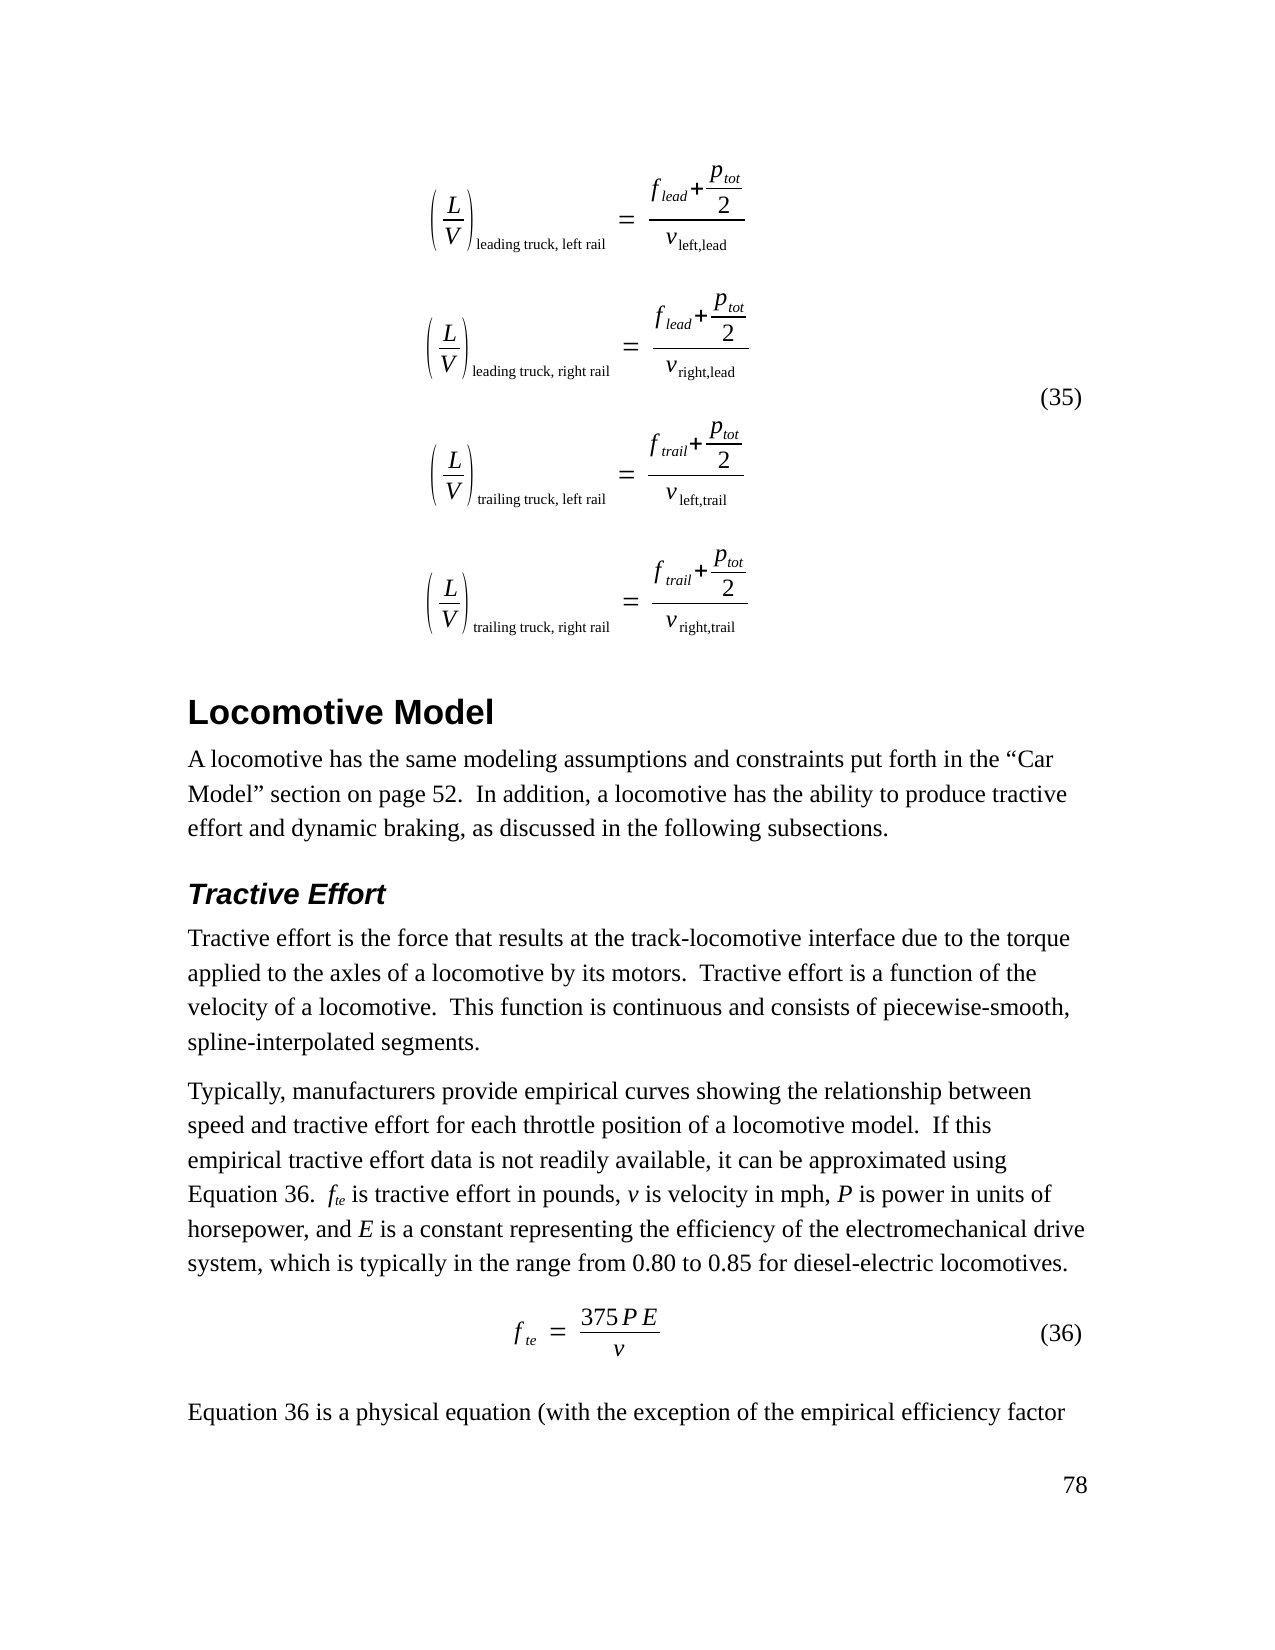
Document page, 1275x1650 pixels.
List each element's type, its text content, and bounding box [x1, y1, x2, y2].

table_header [188, 1297, 987, 1368]
text A locomotive has the same modeling assumptions and constraints put forth in the “Car Model” section on page 51. In addition, a locomotive has the ability to produce tractive effort and dynamic braking, as discussed in the following subsections. [187, 744, 1087, 842]
table_header (35) [988, 150, 1087, 642]
table_header [188, 150, 987, 642]
table_header (36) [988, 1297, 1087, 1368]
subtitle Tractive Effort [187, 877, 1087, 911]
subtitle Locomotive Model [187, 692, 1087, 732]
text Equation 36 is a physical equation (with the exception of the empirical efficiency factor [187, 1397, 1087, 1425]
text Typically, manufacturers provide empirical curves showing the relationship between speed and tractive effort for each throttle position of a locomotive model. If this empirical tractive effort data is not readily available, it can be approximated using Equation 36. fte is tractive effort in pounds, v is velocity in mph, P is power in units of horsepower, and E is a constant representing the efficiency of the electromechanical drive system, which is typically in the range from 0.80 to 0.85 for diesel-electric locomotives. [187, 1076, 1087, 1277]
text Tractive effort is the force that results at the track-locomotive interface due to the torque applied to the axles of a locomotive by its motors. Tractive effort is a function of the velocity of a locomotive. This function is continuous and consists of piecewise-smooth, spline-interpolated segments. [187, 923, 1087, 1056]
